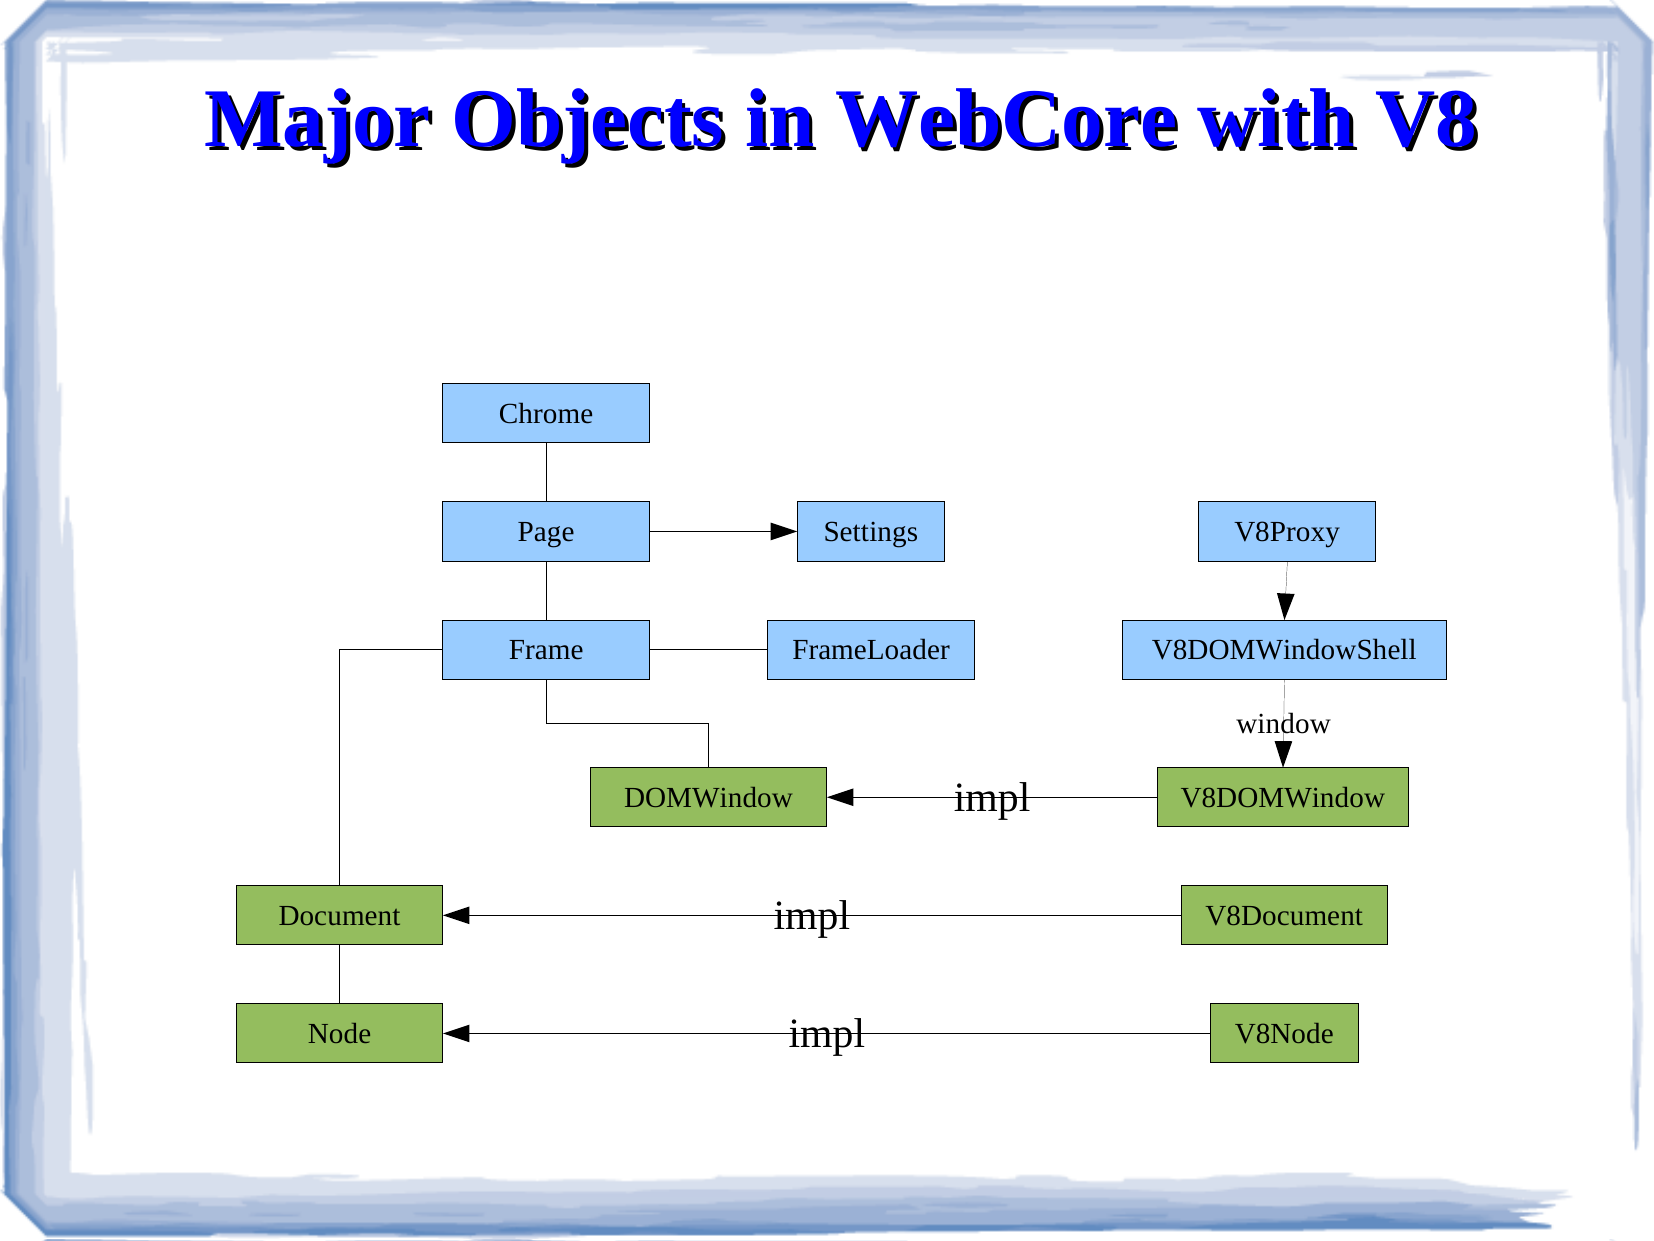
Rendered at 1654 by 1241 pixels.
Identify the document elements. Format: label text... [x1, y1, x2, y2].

text_box Page [442, 501, 650, 562]
text_box DOMWindow [590, 767, 827, 827]
picture [0, 0, 1654, 1241]
text_box Node [236, 1003, 443, 1063]
text_box V8DOMWindow [1157, 767, 1409, 827]
text_box Major Objects in WebCore with V8 [118, 64, 1565, 213]
text_box FrameLoader [767, 620, 975, 680]
text_box Document [236, 885, 443, 945]
text_box V8Document [1181, 885, 1388, 945]
text_box V8Node [1210, 1003, 1359, 1063]
text_box V8Proxy [1198, 501, 1376, 562]
text_box Frame [442, 620, 650, 680]
text_box Settings [797, 501, 945, 562]
text_box V8DOMWindowShell [1122, 620, 1447, 680]
text_box Chrome [442, 383, 650, 443]
